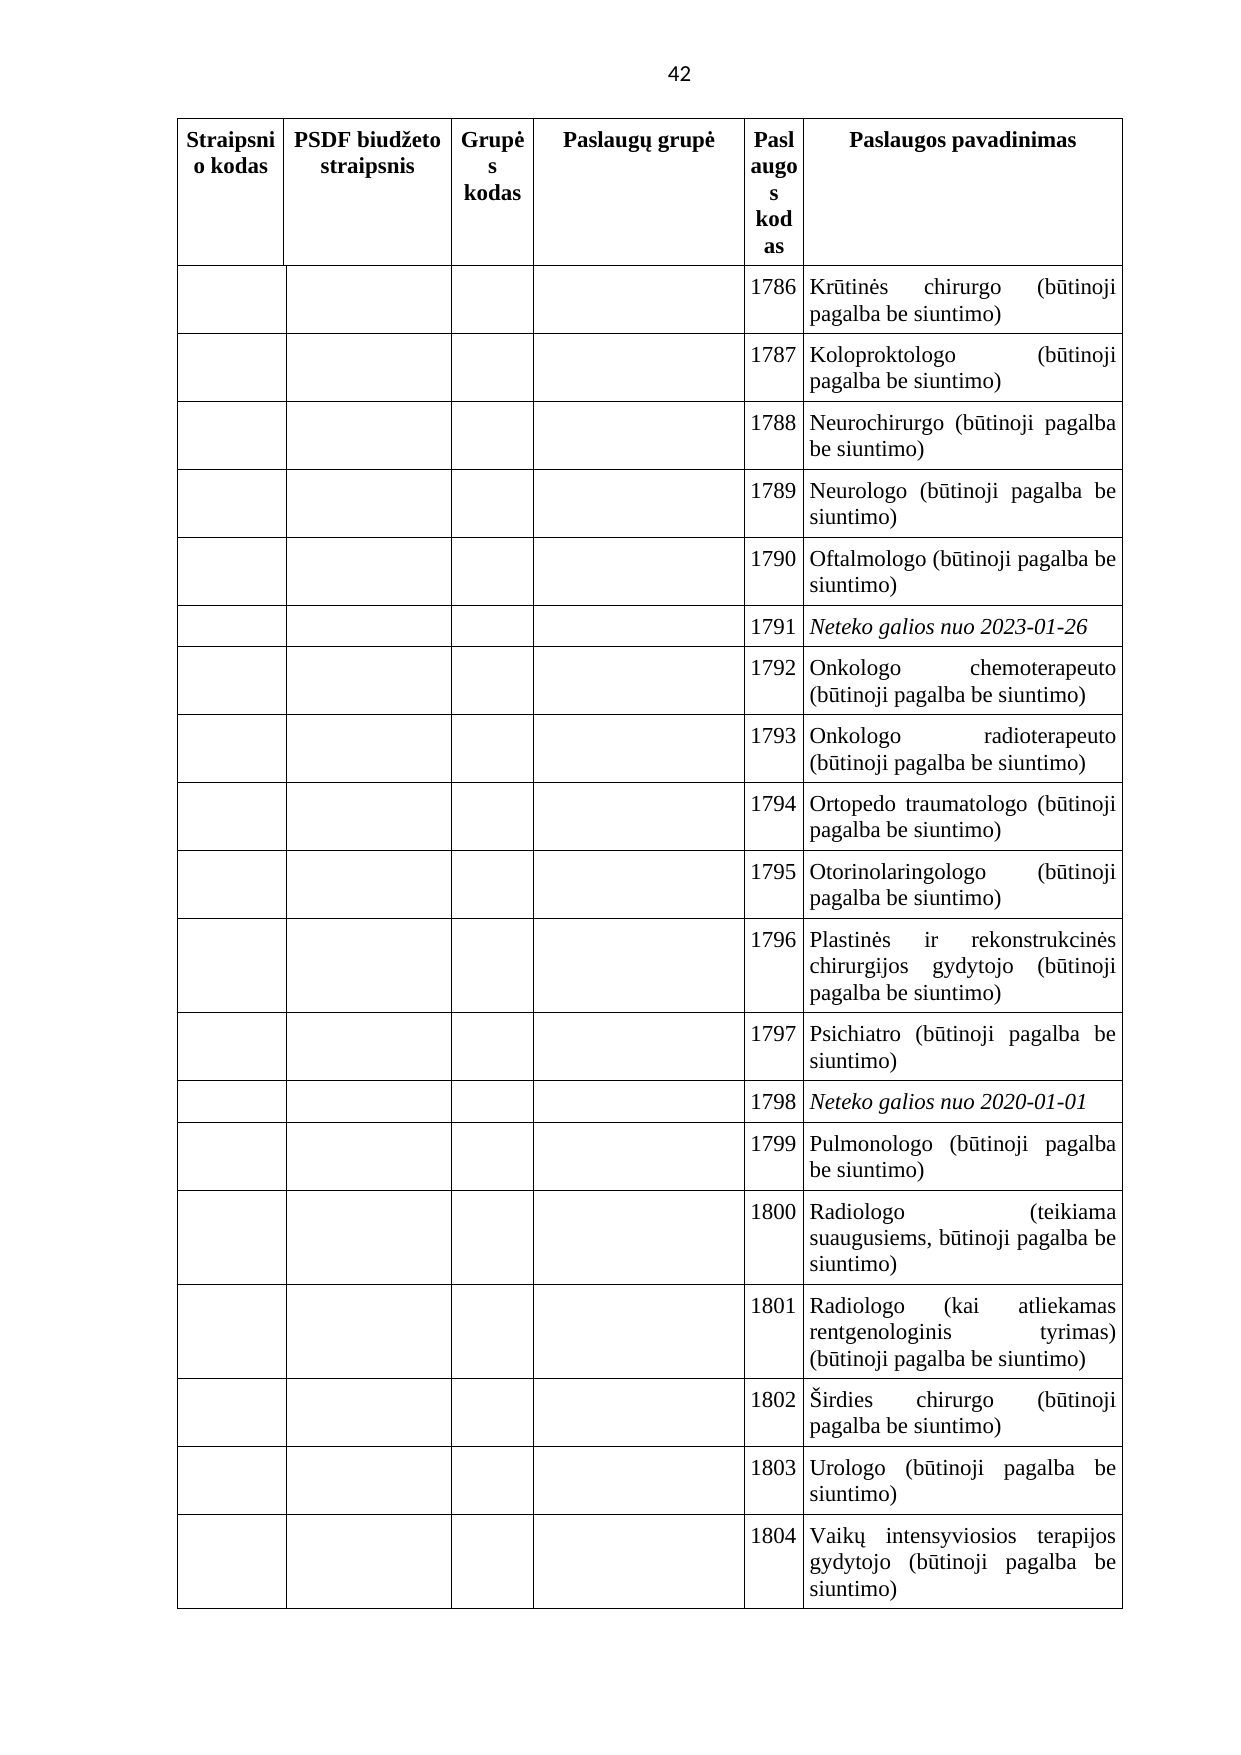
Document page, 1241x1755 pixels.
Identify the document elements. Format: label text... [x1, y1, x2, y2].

table_cell [452, 1379, 533, 1446]
table_cell [178, 538, 286, 605]
table_cell [287, 266, 451, 333]
table_cell 1802 [745, 1379, 803, 1446]
table_cell [452, 538, 533, 605]
table_header Paslaugos pavadinimas [804, 119, 1122, 265]
table_cell [287, 470, 451, 537]
table_cell 1801 [745, 1285, 803, 1378]
table_cell [178, 334, 286, 401]
table_cell Neteko galios nuo 2023-01-26 [804, 606, 1122, 646]
table_cell [287, 402, 451, 469]
table_cell [178, 783, 286, 850]
table_cell [534, 470, 744, 537]
table_cell [534, 1515, 744, 1608]
table_cell 1794 [745, 783, 803, 850]
table_cell [287, 919, 451, 1012]
table_header Paslaugos kodas [745, 119, 803, 265]
table_cell [534, 1123, 744, 1189]
table_cell [452, 783, 533, 850]
table_cell [287, 1379, 451, 1446]
table_cell [287, 1081, 451, 1122]
table_cell [452, 1191, 533, 1284]
table_cell [452, 1081, 533, 1122]
table_cell [178, 1515, 286, 1608]
table_cell 1797 [745, 1013, 803, 1080]
table_cell [534, 1447, 744, 1514]
table_cell [287, 1013, 451, 1080]
table_cell [452, 1447, 533, 1514]
table_cell [534, 851, 744, 918]
table_cell 1798 [745, 1081, 803, 1122]
table_cell [287, 851, 451, 918]
table_cell Oftalmologo (būtinoji pagalba be siuntimo) [804, 538, 1122, 605]
table_cell [178, 715, 286, 782]
table_cell [178, 266, 286, 333]
table_cell Širdies chirurgo (būtinoji pagalba be siuntimo) [804, 1379, 1122, 1446]
table_cell [534, 606, 744, 646]
table_cell [287, 1123, 451, 1189]
table_cell [534, 1191, 744, 1284]
table_cell Radiologo (kai atliekamas rentgenologinis tyrimas) (būtinoji pagalba be siuntimo) [804, 1285, 1122, 1378]
table_cell [287, 1447, 451, 1514]
table_cell [534, 538, 744, 605]
table_cell [452, 851, 533, 918]
table_cell [287, 1285, 451, 1378]
table_header PSDF biudžeto straipsnis [284, 119, 451, 265]
table_cell [534, 1379, 744, 1446]
table_cell [452, 919, 533, 1012]
table_cell [534, 783, 744, 850]
table_cell [452, 647, 533, 714]
table_cell [178, 647, 286, 714]
table_cell Urologo (būtinoji pagalba be siuntimo) [804, 1447, 1122, 1514]
table_cell [534, 266, 744, 333]
table_cell [287, 606, 451, 646]
table_cell [178, 606, 286, 646]
table_cell 1790 [745, 538, 803, 605]
table_cell Krūtinės chirurgo (būtinoji pagalba be siuntimo) [804, 266, 1122, 333]
table_cell [452, 402, 533, 469]
table_cell [178, 1447, 286, 1514]
table_cell [452, 1515, 533, 1608]
table_cell Ortopedo traumatologo (būtinoji pagalba be siuntimo) [804, 783, 1122, 850]
table_cell Onkologo radioterapeuto (būtinoji pagalba be siuntimo) [804, 715, 1122, 782]
table_cell [178, 851, 286, 918]
table_cell [452, 1013, 533, 1080]
table_header Straipsnio kodas [178, 119, 283, 265]
table_cell [178, 1123, 286, 1189]
table_header Grupės kodas [452, 119, 533, 265]
table_cell [178, 1285, 286, 1378]
table_cell [534, 1285, 744, 1378]
table_cell 1795 [745, 851, 803, 918]
table_cell Koloproktologo (būtinoji pagalba be siuntimo) [804, 334, 1122, 401]
table_cell [287, 538, 451, 605]
table_cell 1788 [745, 402, 803, 469]
table_cell [452, 266, 533, 333]
table_cell 1803 [745, 1447, 803, 1514]
table_cell Onkologo chemoterapeuto (būtinoji pagalba be siuntimo) [804, 647, 1122, 714]
table_cell [452, 606, 533, 646]
table_cell [452, 1123, 533, 1189]
table_cell Neteko galios nuo 2020-01-01 [804, 1081, 1122, 1122]
table_cell 1799 [745, 1123, 803, 1189]
table_cell [534, 715, 744, 782]
table_cell [534, 334, 744, 401]
table_cell [287, 715, 451, 782]
table_cell Radiologo (teikiama suaugusiems, būtinoji pagalba be siuntimo) [804, 1191, 1122, 1284]
table_cell 1804 [745, 1515, 803, 1608]
table_cell [452, 1285, 533, 1378]
table_cell [287, 1191, 451, 1284]
table_cell 1791 [745, 606, 803, 646]
table_cell [287, 1515, 451, 1608]
table_cell [534, 1081, 744, 1122]
table_cell [452, 334, 533, 401]
table_cell [178, 919, 286, 1012]
table_cell [178, 470, 286, 537]
table_cell 1793 [745, 715, 803, 782]
table_cell Vaikų intensyviosios terapijos gydytojo (būtinoji pagalba be siuntimo) [804, 1515, 1122, 1608]
table_cell Pulmonologo (būtinoji pagalba be siuntimo) [804, 1123, 1122, 1189]
table_cell [178, 402, 286, 469]
table_cell 1796 [745, 919, 803, 1012]
table_cell 1787 [745, 334, 803, 401]
table_cell [178, 1191, 286, 1284]
table_header Paslaugų grupė [534, 119, 744, 265]
table_cell 1789 [745, 470, 803, 537]
table_cell 1800 [745, 1191, 803, 1284]
table_cell [178, 1379, 286, 1446]
table_cell Otorinolaringologo (būtinoji pagalba be siuntimo) [804, 851, 1122, 918]
table_cell [534, 1013, 744, 1080]
table_cell [287, 783, 451, 850]
table_cell [452, 715, 533, 782]
table_cell [452, 470, 533, 537]
table_cell [534, 647, 744, 714]
table_cell [178, 1013, 286, 1080]
table_cell [534, 402, 744, 469]
table_cell [178, 1081, 286, 1122]
table_cell Psichiatro (būtinoji pagalba be siuntimo) [804, 1013, 1122, 1080]
table_cell Plastinės ir rekonstrukcinės chirurgijos gydytojo (būtinoji pagalba be siuntimo) [804, 919, 1122, 1012]
table_cell [287, 334, 451, 401]
table_cell Neurologo (būtinoji pagalba be siuntimo) [804, 470, 1122, 537]
table_cell [534, 919, 744, 1012]
table_cell [287, 647, 451, 714]
table_cell 1786 [745, 266, 803, 333]
table_cell Neurochirurgo (būtinoji pagalba be siuntimo) [804, 402, 1122, 469]
table_cell 1792 [745, 647, 803, 714]
